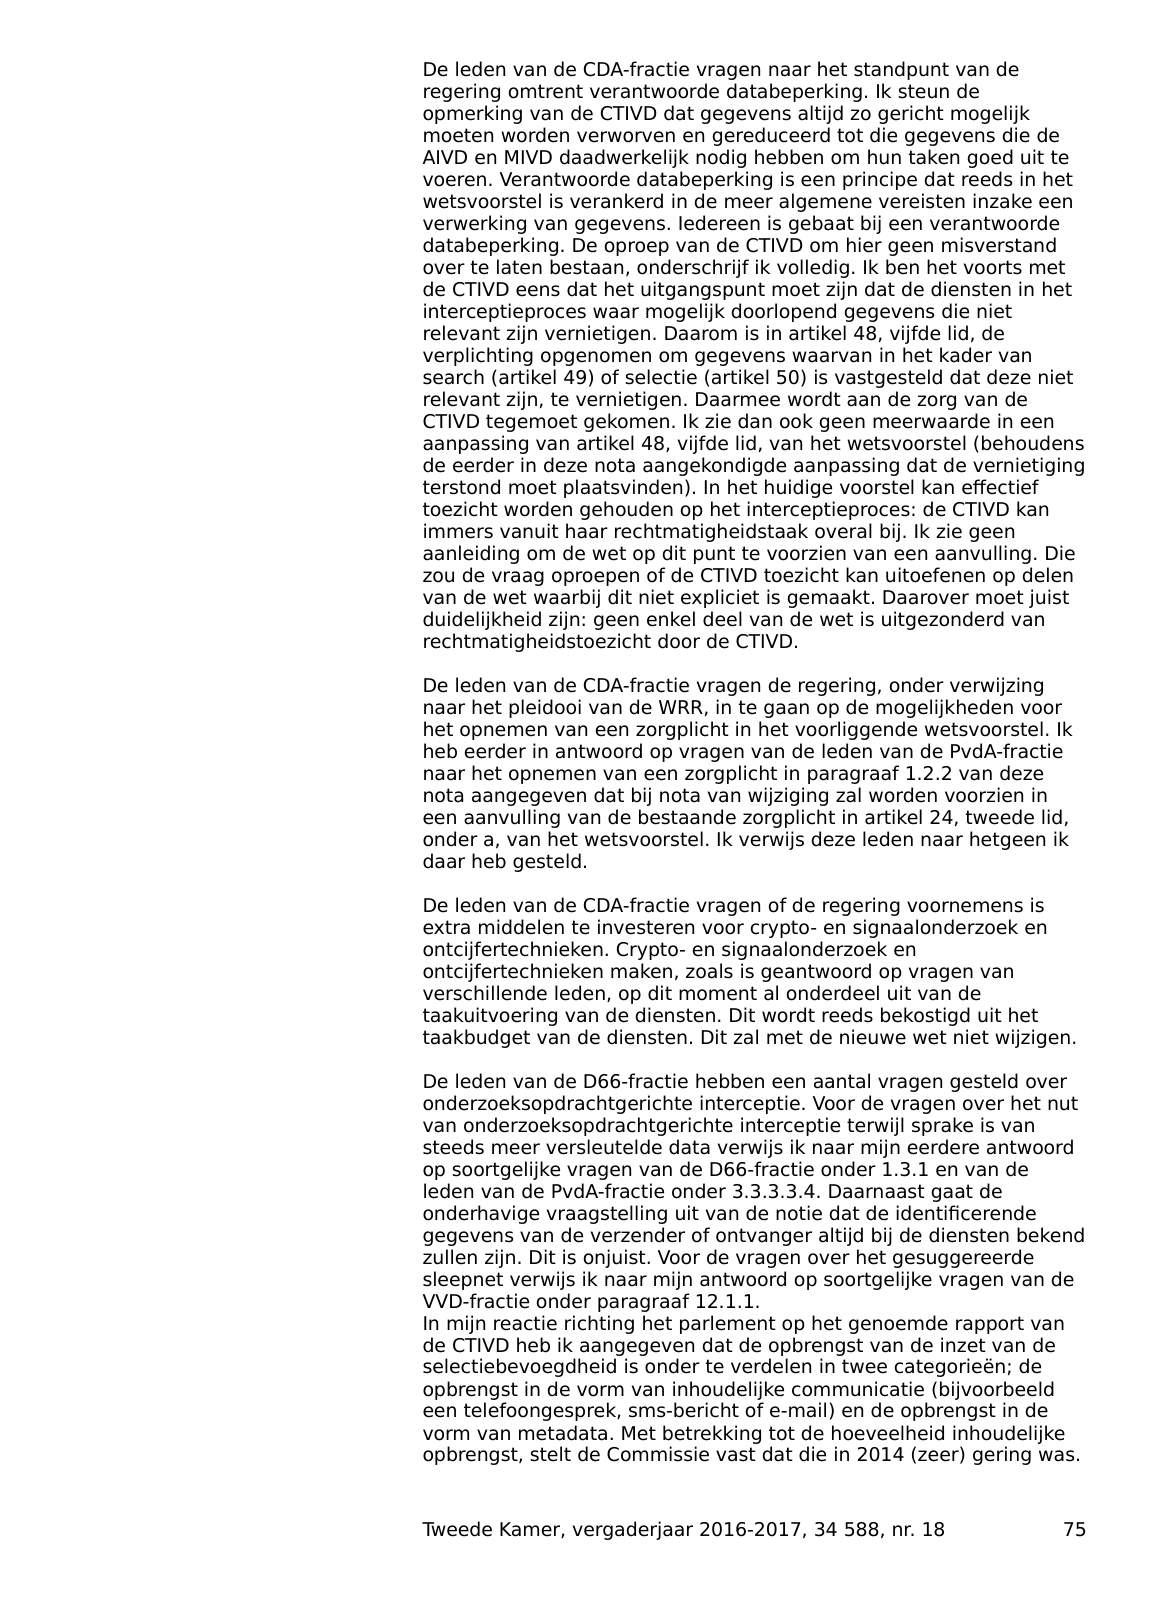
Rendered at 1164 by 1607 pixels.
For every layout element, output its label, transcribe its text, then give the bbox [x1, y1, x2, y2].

text De leden van de D66-fractie hebben een aantal vragen gesteld over onderzoeksopdrachtgerichte interceptie. Voor de vragen over het nut van onderzoeksopdrachtgerichte interceptie terwijl sprake is van steeds meer versleutelde data verwijs ik naar mijn eerdere antwoord op soortgelijke vragen van de D66-fractie onder 1.3.1 en van de leden van de PvdA-fractie onder 3.3.3.3.4. Daarnaast gaat de onderhavige vraagstelling uit van de notie dat de identificerende gegevens van de verzender of ontvanger altijd bij de diensten bekend zullen zijn. Dit is onjuist. Voor de vragen over het gesuggereerde sleepnet verwijs ik naar mijn antwoord op soortgelijke vragen van de VVD-fractie onder paragraaf 12.1.1. [422, 1071, 1087, 1312]
text De leden van de CDA-fractie vragen of de regering voornemens is extra middelen te investeren voor crypto- en signaalonderzoek en ontcijfertechnieken. Crypto- en signaalonderzoek en ontcijfertechnieken maken, zoals is geantwoord op vragen van verschillende leden, op dit moment al onderdeel uit van de taakuitvoering van de diensten. Dit wordt reeds bekostigd uit het taakbudget van de diensten. Dit zal met de nieuwe wet niet wijzigen. [422, 895, 1087, 1048]
text De leden van de CDA-fractie vragen naar het standpunt van de regering omtrent verantwoorde databeperking. Ik steun de opmerking van de CTIVD dat gegevens altijd zo gericht mogelijk moeten worden verworven en gereduceerd tot die gegevens die de AIVD en MIVD daadwerkelijk nodig hebben om hun taken goed uit te voeren. Verantwoorde databeperking is een principe dat reeds in het wetsvoorstel is verankerd in de meer algemene vereisten inzake een verwerking van gegevens. Iedereen is gebaat bij een verantwoorde databeperking. De oproep van de CTIVD om hier geen misverstand over te laten bestaan, onderschrijf ik volledig. Ik ben het voorts met de CTIVD eens dat het uitgangspunt moet zijn dat de diensten in het interceptieproces waar mogelijk doorlopend gegevens die niet relevant zijn vernietigen. Daarom is in artikel 48, vijfde lid, de verplichting opgenomen om gegevens waarvan in het kader van search (artikel 49) of selectie (artikel 50) is vastgesteld dat deze niet relevant zijn, te vernietigen. Daarmee wordt aan de zorg van de CTIVD tegemoet gekomen. Ik zie dan ook geen meerwaarde in een aanpassing van artikel 48, vijfde lid, van het wetsvoorstel (behoudens de eerder in deze nota aangekondigde aanpassing dat de vernietiging terstond moet plaatsvinden). In het huidige voorstel kan effectief toezicht worden gehouden op het interceptieproces: de CTIVD kan immers vanuit haar rechtmatigheidstaak overal bij. Ik zie geen aanleiding om de wet op dit punt te voorzien van een aanvulling. Die zou de vraag oproepen of de CTIVD toezicht kan uitoefenen op delen van de wet waarbij dit niet expliciet is gemaakt. Daarover moet juist duidelijkheid zijn: geen enkel deel van de wet is uitgezonderd van rechtmatigheidstoezicht door de CTIVD. [422, 59, 1087, 652]
text In mijn reactie richting het parlement op het genoemde rapport van de CTIVD heb ik aangegeven dat de opbrengst van de inzet van de selectiebevoegdheid is onder te verdelen in twee categorieën; de opbrengst in de vorm van inhoudelijke communicatie (bijvoorbeeld een telefoongesprek, sms-bericht of e-mail) en de opbrengst in de vorm van metadata. Met betrekking tot de hoeveelheid inhoudelijke opbrengst, stelt de Commissie vast dat die in 2014 (zeer) gering was. [422, 1312, 1087, 1466]
text De leden van de CDA-fractie vragen de regering, onder verwijzing naar het pleidooi van de WRR, in te gaan op de mogelijkheden voor het opnemen van een zorgplicht in het voorliggende wetsvoorstel. Ik heb eerder in antwoord op vragen van de leden van de PvdA-fractie naar het opnemen van een zorgplicht in paragraaf 1.2.2 van deze nota aangegeven dat bij nota van wijziging zal worden voorzien in een aanvulling van de bestaande zorgplicht in artikel 24, tweede lid, onder a, van het wetsvoorstel. Ik verwijs deze leden naar hetgeen ik daar heb gesteld. [422, 675, 1087, 872]
